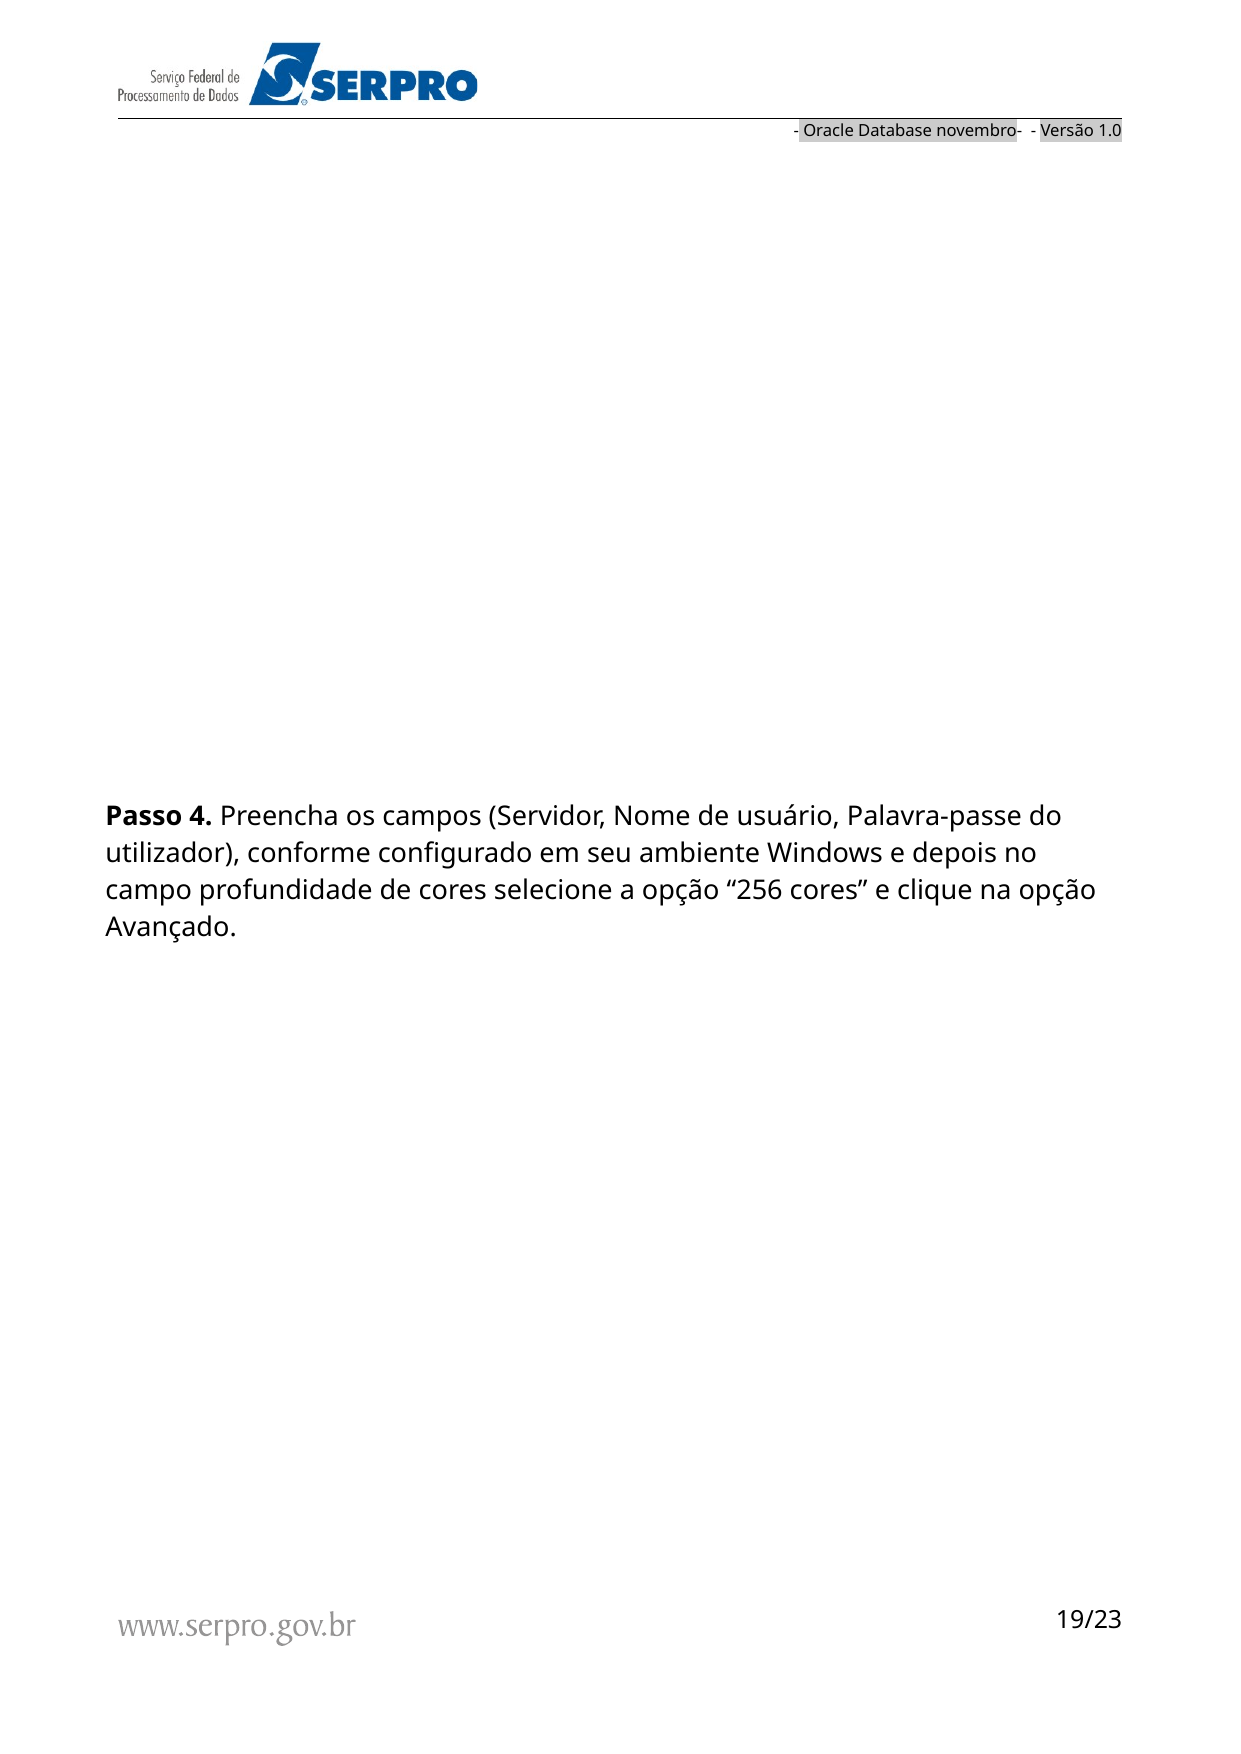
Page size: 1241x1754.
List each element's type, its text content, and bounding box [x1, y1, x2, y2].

text Passo 4. Preencha os campos (Servidor, Nome de usuário, Palavra-passe do utilizador), conforme configurado em seu ambiente Windows e depois no campo profundidade de cores selecione a opção “256 cores” e clique na opção Avançado. [105, 797, 1122, 944]
picture [118, 41, 478, 106]
